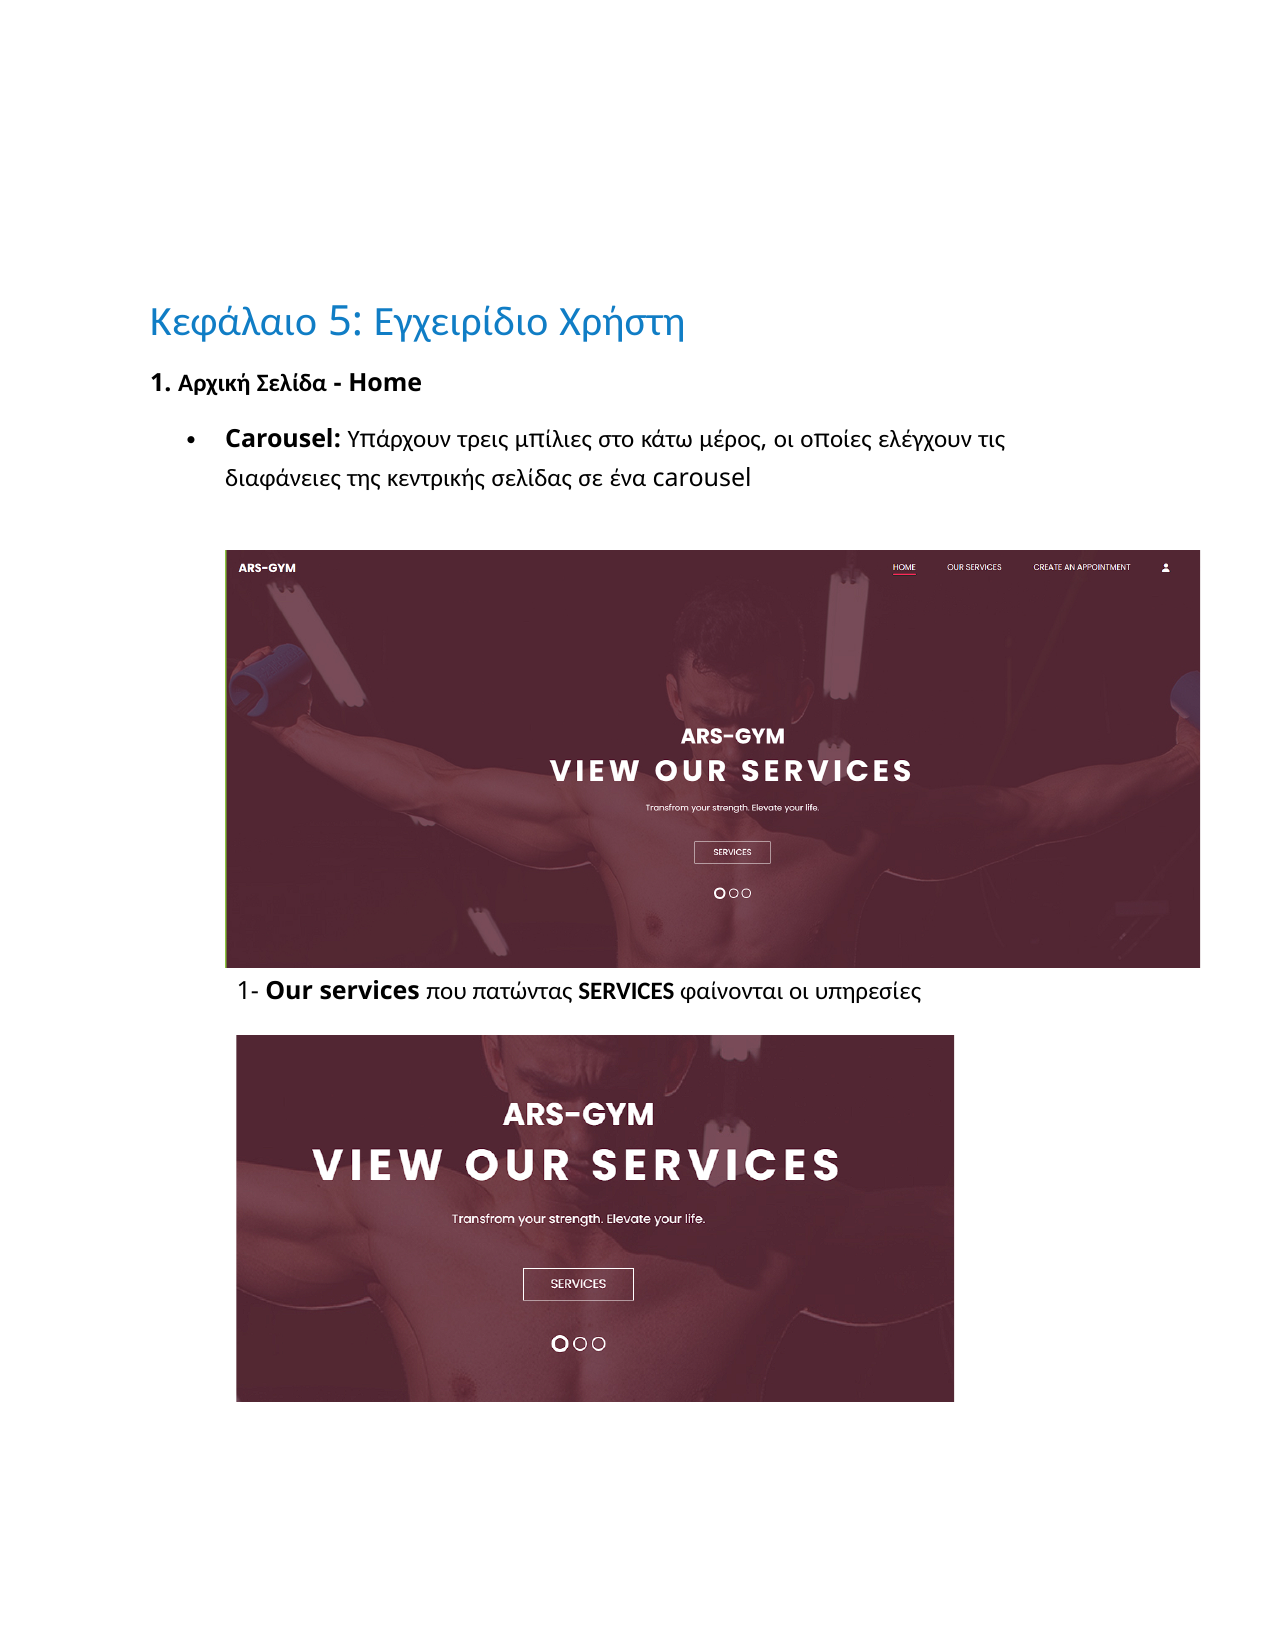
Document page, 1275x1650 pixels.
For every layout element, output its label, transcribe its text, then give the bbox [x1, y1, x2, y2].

subtitle Κεφάλαιο 5: Εγχειρίδιο Χρήστη [150, 291, 1125, 348]
text 1. Αρχική Σελίδα - Home [150, 364, 1125, 398]
text 1- Our services που πατώντας SERVICES φαίνονται οι υπηρεσίες [225, 968, 1125, 1401]
text [225, 515, 1125, 550]
list Carousel: Υπάρχουν τρεις μπίλιες στο κάτω μέρος, οι οποίες ελέγχουν τις διαφάνειες της κεντρικής σελίδας σε ένα carousel [187, 420, 1125, 493]
